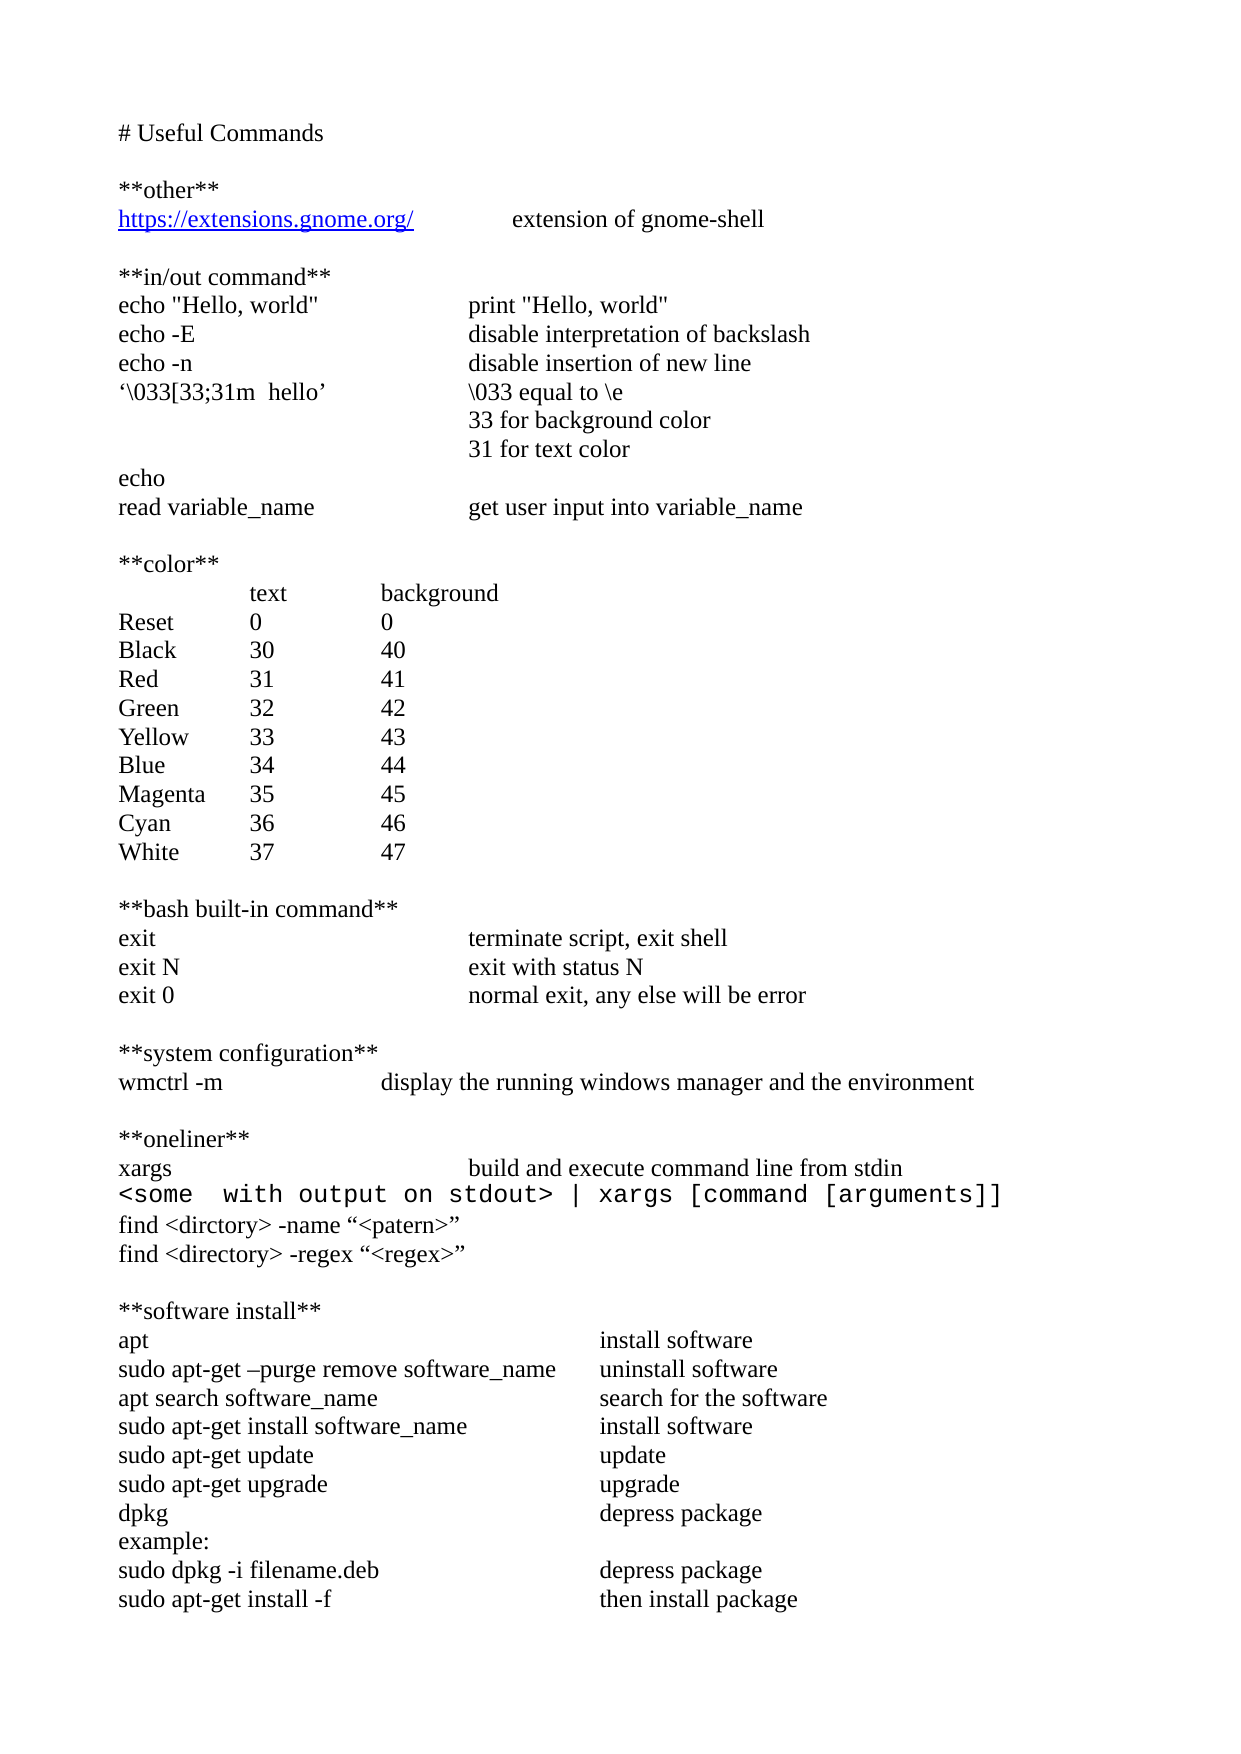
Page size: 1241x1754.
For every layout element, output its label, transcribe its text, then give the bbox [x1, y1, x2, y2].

text exit 0 normal exit, any else will be error [118, 981, 1122, 1009]
text **color** [118, 549, 1122, 578]
text 31 for text color [118, 434, 1122, 463]
text ‘\033[33;31m hello’ \033 equal to \e [118, 377, 1122, 406]
text echo -E disable interpretation of backslash [118, 319, 1122, 348]
text Black 30 40 [118, 636, 1122, 664]
text echo "Hello, world" print "Hello, world" [118, 291, 1122, 319]
text 33 for background color [118, 406, 1122, 434]
text sudo apt-get install software_name install software [118, 1411, 1122, 1440]
text exit N exit with status N [118, 952, 1122, 981]
text sudo dpkg -i filename.deb depress package [118, 1555, 1122, 1584]
text text background [118, 578, 1122, 607]
text echo [118, 463, 1122, 492]
text Reset 0 0 [118, 607, 1122, 636]
text sudo apt-get –purge remove software_name uninstall software [118, 1354, 1122, 1383]
text Green 32 42 [118, 693, 1122, 722]
text <some with output on stdout> | xargs [command [arguments]] [118, 1182, 1122, 1210]
text Cyan 36 46 [118, 808, 1122, 837]
text Yellow 33 43 [118, 722, 1122, 751]
text **other** [118, 176, 1122, 204]
text sudo apt-get upgrade upgrade [118, 1469, 1122, 1498]
text Blue 34 44 [118, 751, 1122, 779]
text White 37 47 [118, 837, 1122, 866]
text exit terminate script, exit shell [118, 923, 1122, 952]
text **software install** [118, 1296, 1122, 1325]
text sudo apt-get update update [118, 1440, 1122, 1469]
text find <dirctory> -name “<patern>” [118, 1210, 1122, 1239]
text sudo apt-get install -f then install package [118, 1584, 1122, 1613]
text Magenta 35 45 [118, 779, 1122, 808]
text Red 31 41 [118, 664, 1122, 693]
text apt install software [118, 1325, 1122, 1354]
text **oneliner** [118, 1124, 1122, 1153]
text echo -n disable insertion of new line [118, 348, 1122, 377]
text read variable_name get user input into variable_name [118, 492, 1122, 521]
text example: [118, 1526, 1122, 1555]
text dpkg depress package [118, 1498, 1122, 1526]
text wmctrl -m display the running windows manager and the environment [118, 1067, 1122, 1096]
text xargs build and execute command line from stdin [118, 1153, 1122, 1182]
text # Useful Commands [118, 118, 1122, 147]
text apt search software_name search for the software [118, 1383, 1122, 1411]
text https://extensions.gnome.org/ extension of gnome-shell [118, 204, 1122, 233]
text find <directory> -regex “<regex>” [118, 1239, 1122, 1268]
text **bash built-in command** [118, 894, 1122, 923]
text **system configuration** [118, 1038, 1122, 1067]
text **in/out command** [118, 262, 1122, 291]
